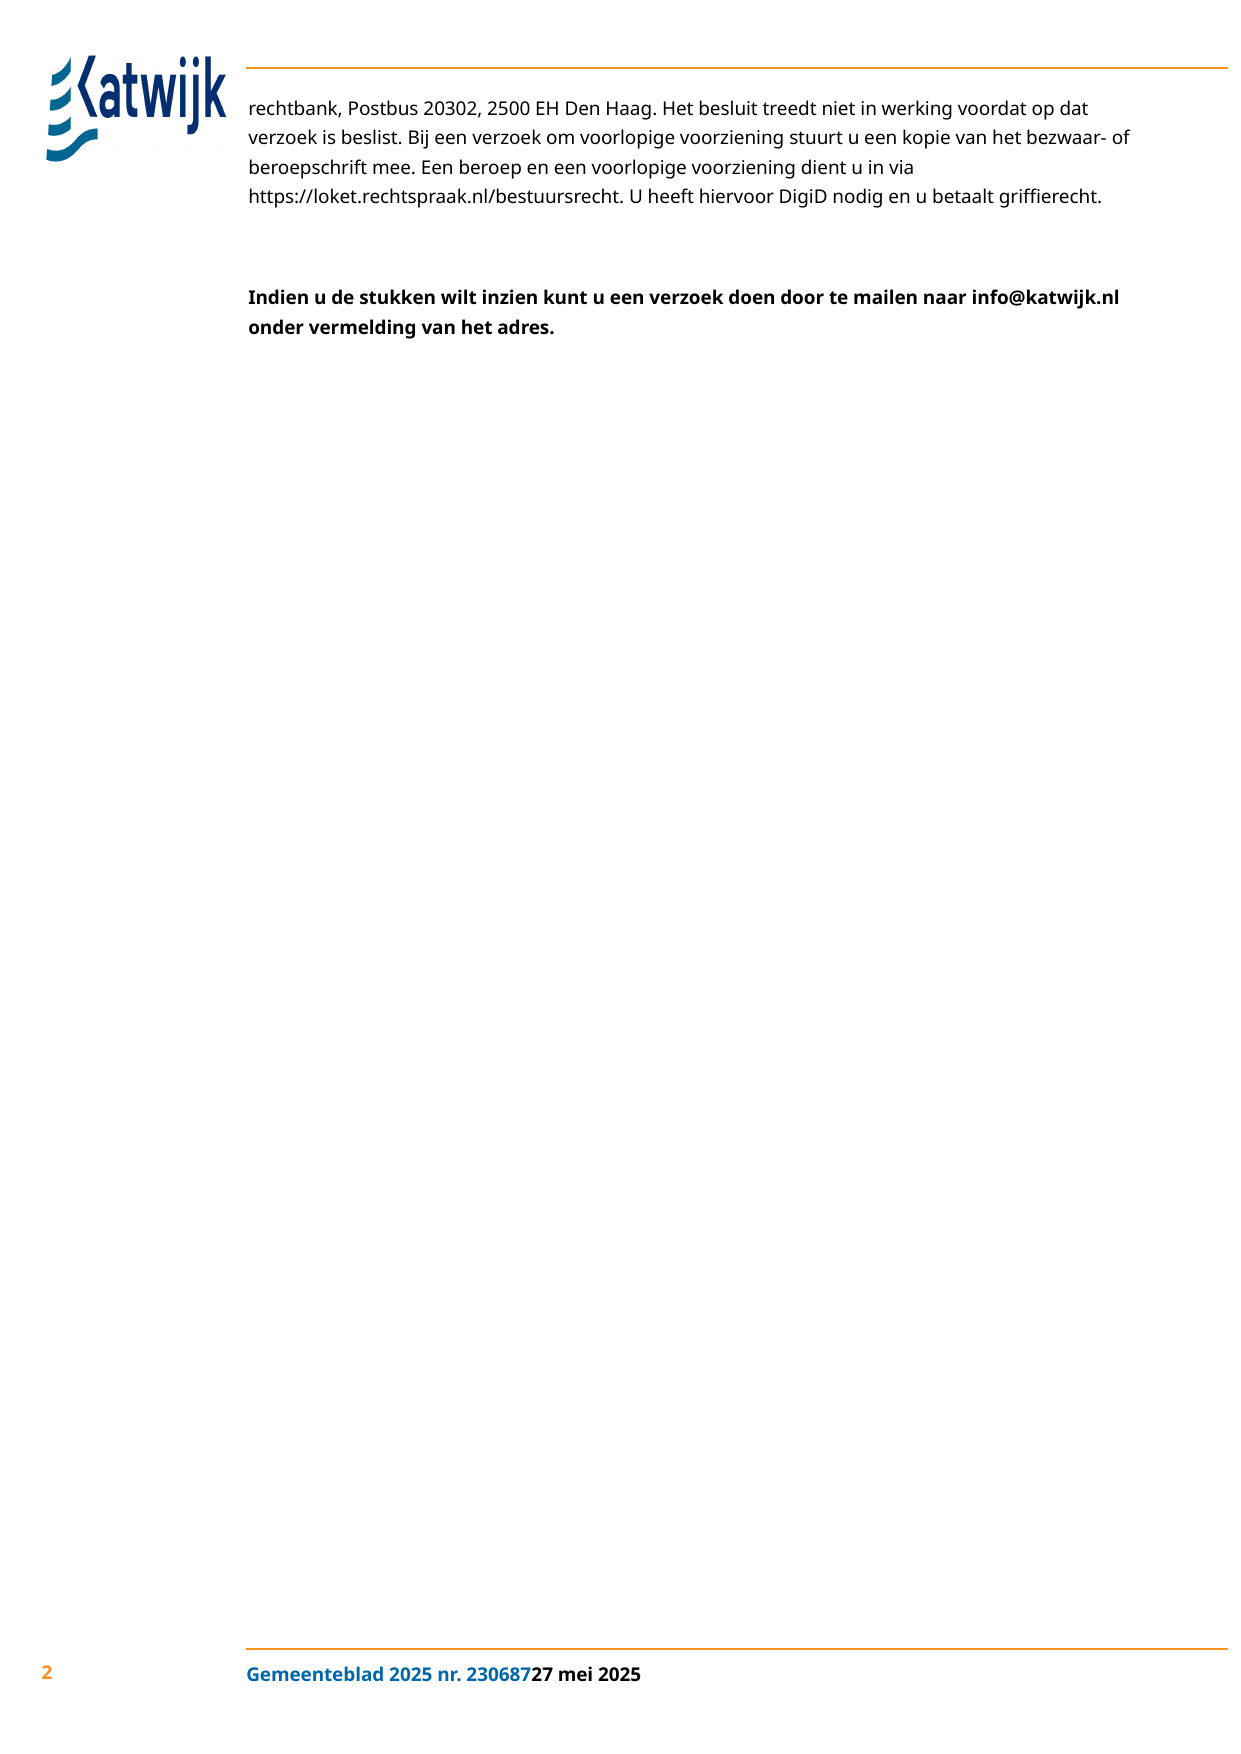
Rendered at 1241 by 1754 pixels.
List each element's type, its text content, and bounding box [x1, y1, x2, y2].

text rechtbank, Postbus 20302, 2500 EH Den Haag. Het besluit treedt niet in werking voordat op dat verzoek is beslist. Bij een verzoek om voorlopige voorziening stuurt u een kopie van het bezwaar- of beroepschrift mee. Een beroep en een voorlopige voorziening dient u in via https://loket.rechtspraak.nl/bestuursrecht. U heeft hiervoor DigiD nodig en u betaalt griffierecht. [248, 95, 1152, 209]
picture [41, 47, 231, 172]
text Indien u de stukken wilt inzien kunt u een verzoek doen door te mailen naar info@katwijk.nl onder vermelding van het adres. [248, 284, 1152, 340]
